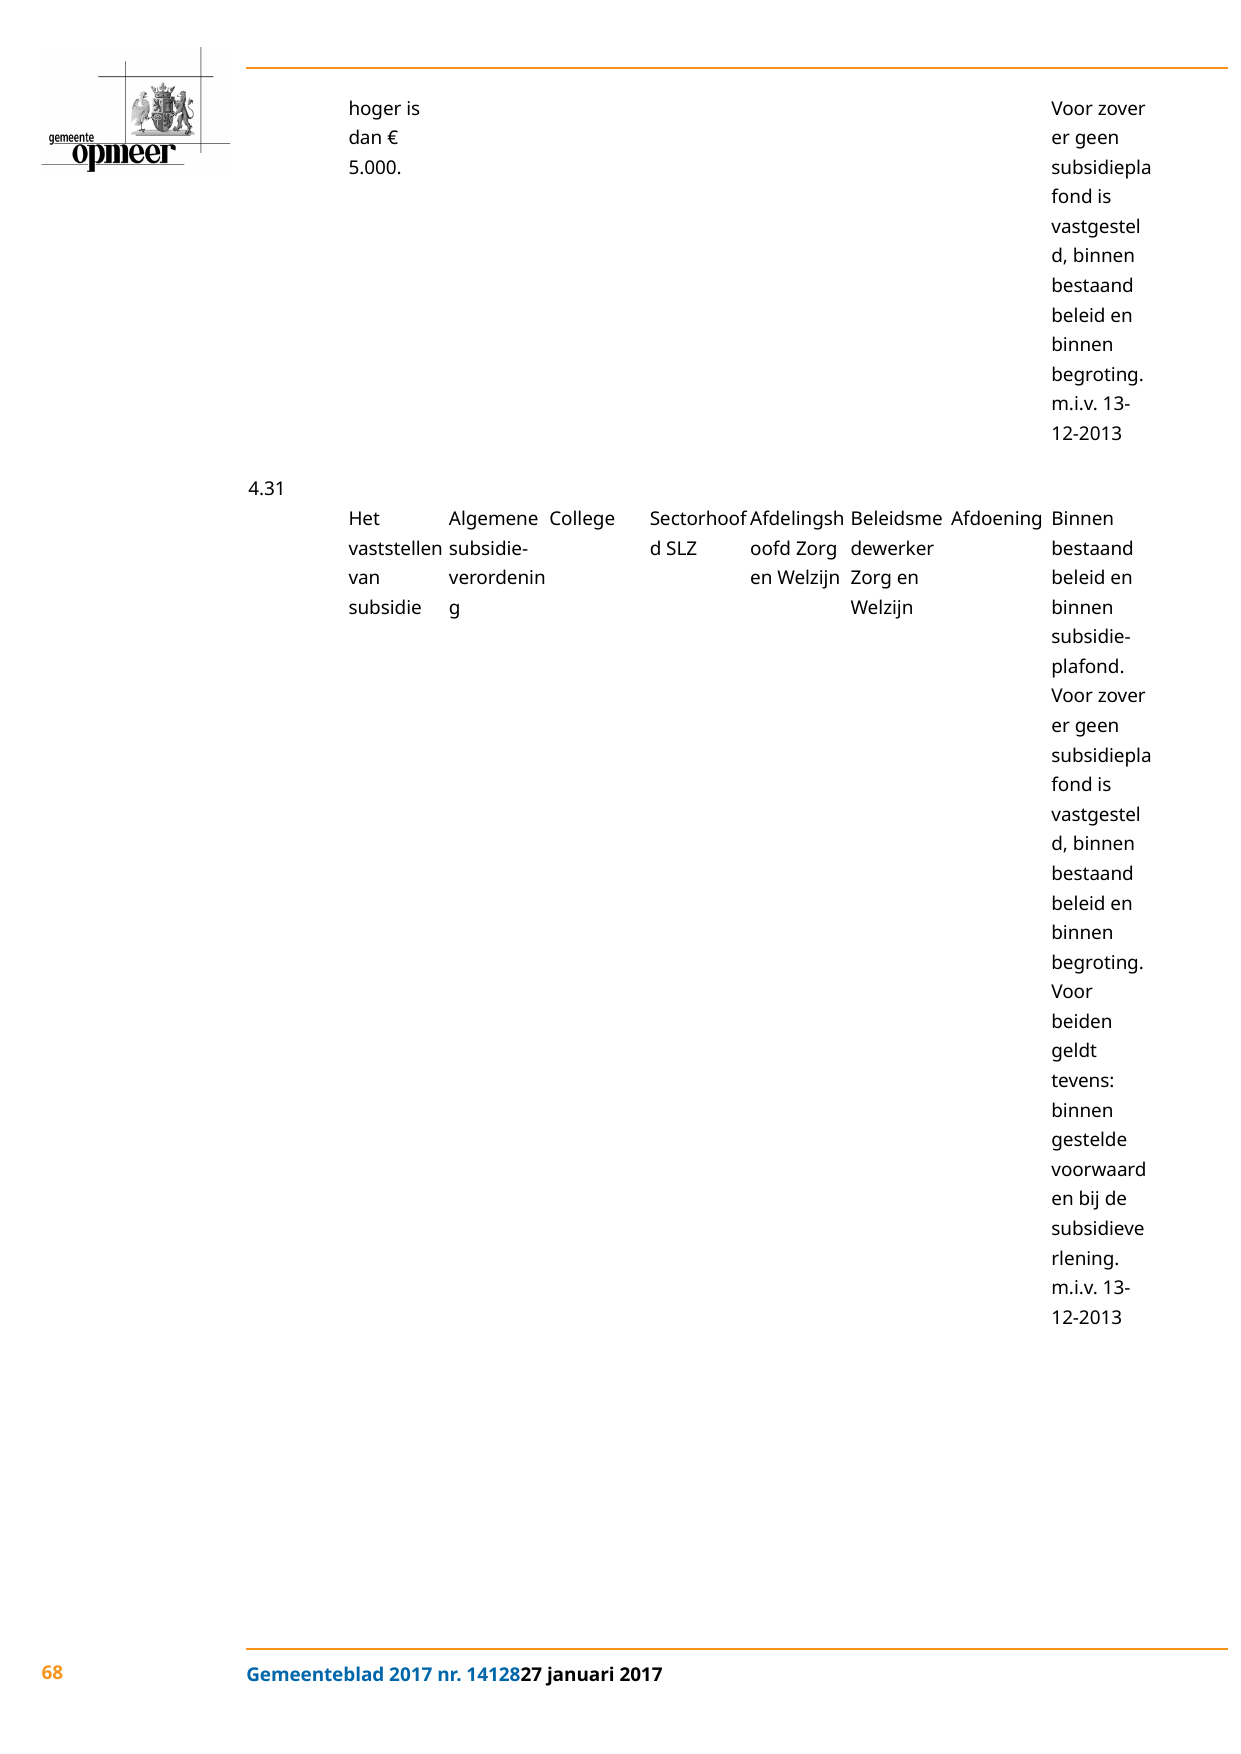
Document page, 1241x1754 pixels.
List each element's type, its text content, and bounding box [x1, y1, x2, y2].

table_header [850, 95, 951, 476]
table_cell College [549, 476, 649, 1359]
table_header [248, 95, 348, 476]
picture [41, 47, 231, 172]
table_cell Afdoening [951, 476, 1051, 1359]
table_cell Het vaststellen van subsidie [348, 476, 449, 1359]
table_cell 4.31 [248, 476, 348, 1359]
table_header [449, 95, 549, 476]
table_cell Afdelingshoofd Zorg en Welzijn [750, 476, 850, 1359]
table_cell Binnen bestaand beleid en binnen subsidie-plafond. Voor zover er geen subsidieplafond is vastgesteld, binnen bestaand beleid en binnen begroting. Voor beiden geldt tevens: binnen gestelde voorwaarden bij de subsidieverlening. m.i.v. 13-12-2013 [1051, 476, 1152, 1359]
table_header Voor zover er geen subsidieplafond is vastgesteld, binnen bestaand beleid en binnen begroting. m.i.v. 13-12-2013 [1051, 95, 1152, 476]
table_header [750, 95, 850, 476]
table_header hoger is dan € 5.000. [348, 95, 449, 476]
table_header [650, 95, 750, 476]
table_cell Sectorhoofd SLZ [650, 476, 750, 1359]
table_header [951, 95, 1051, 476]
table_header [549, 95, 649, 476]
table_cell Algemene subsidie-verordening [449, 476, 549, 1359]
table_cell Beleidsmedewerker Zorg en Welzijn [850, 476, 951, 1359]
